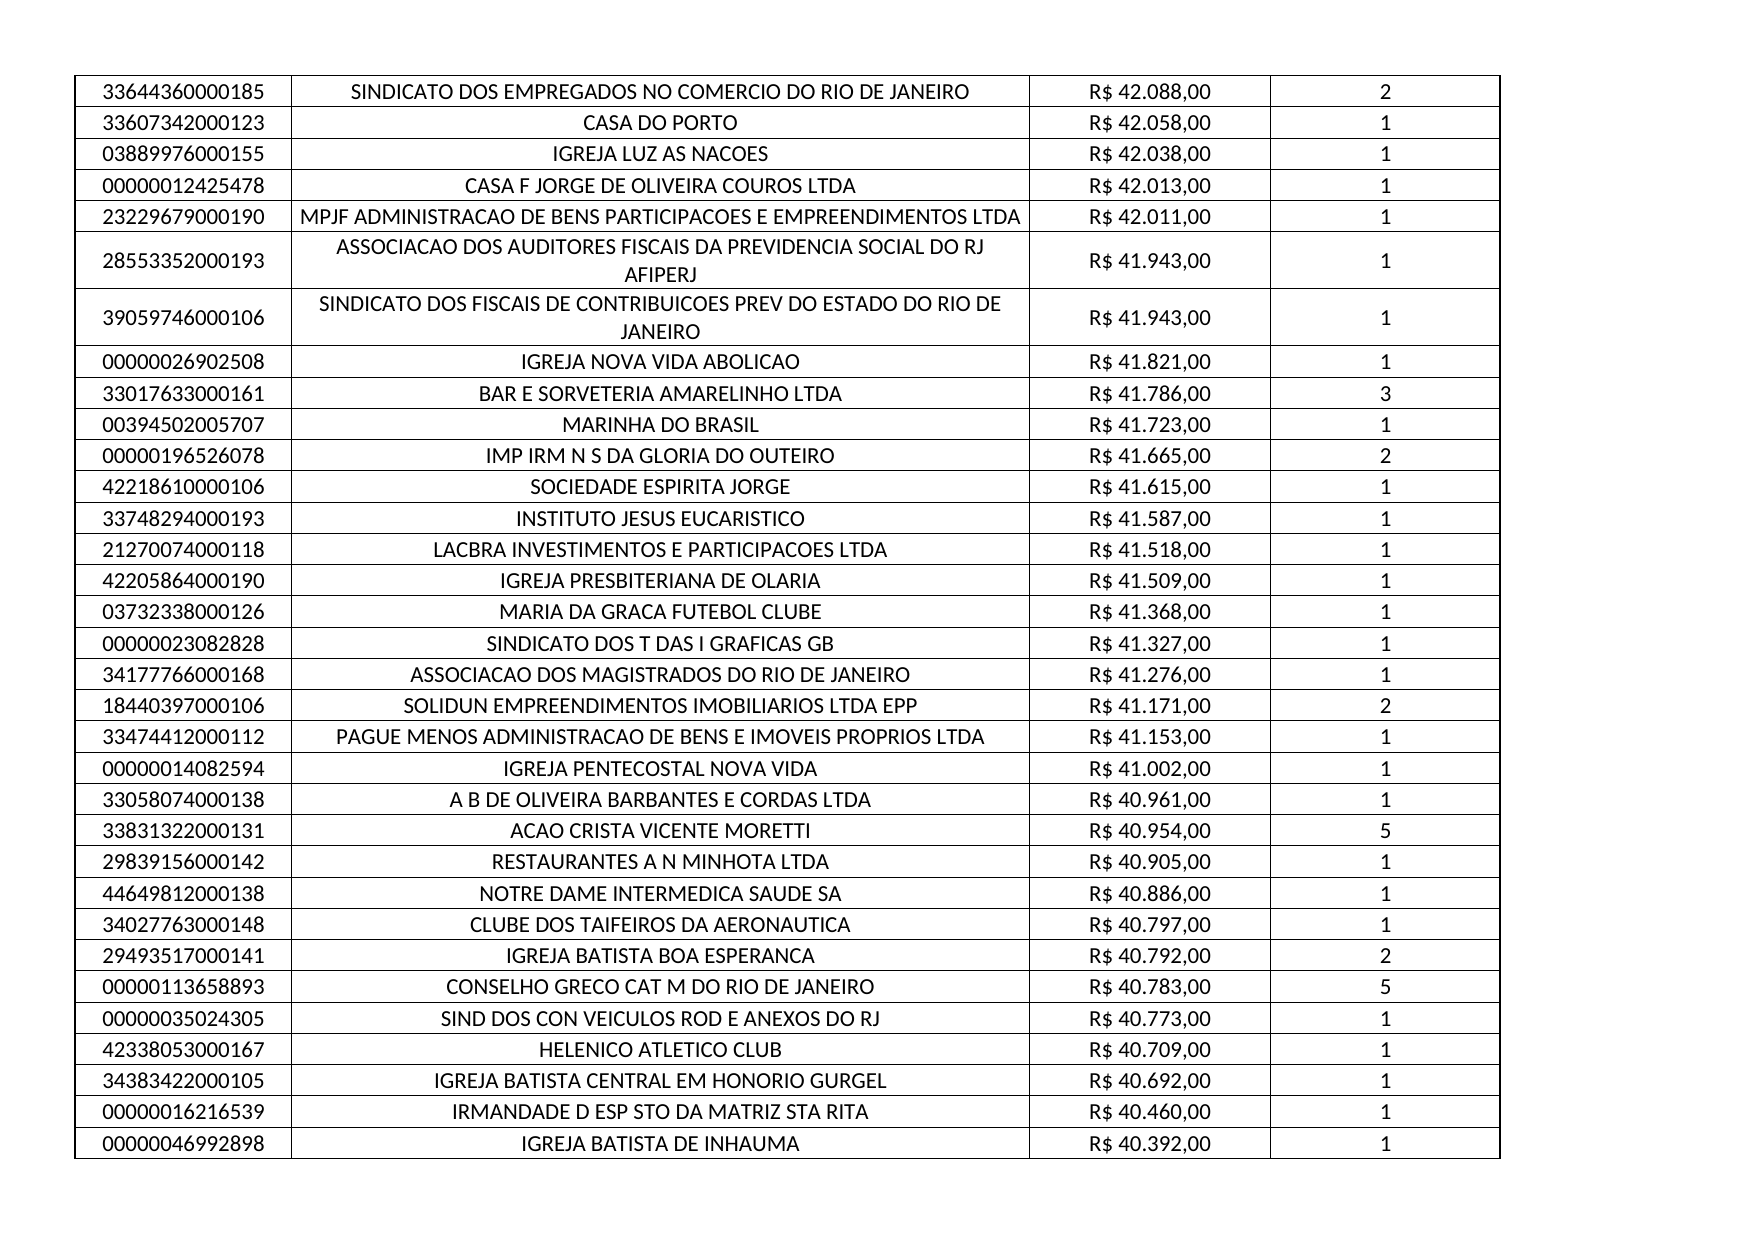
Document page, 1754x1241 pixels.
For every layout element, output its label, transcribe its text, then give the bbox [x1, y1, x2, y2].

table_cell 21270074000118 [76, 534, 291, 564]
table_cell INSTITUTO JESUS EUCARISTICO [292, 503, 1029, 533]
table_cell R$ 41.153,00 [1030, 721, 1270, 752]
table_cell 1 [1271, 596, 1499, 627]
table_cell 1 [1271, 201, 1499, 231]
table_cell IGREJA PENTECOSTAL NOVA VIDA [292, 753, 1029, 783]
table_cell 2 [1271, 940, 1499, 970]
table_cell 23229679000190 [76, 201, 291, 231]
table_cell 00000035024305 [76, 1003, 291, 1033]
table_cell 42205864000190 [76, 565, 291, 595]
table_cell R$ 41.368,00 [1030, 596, 1270, 627]
table_cell R$ 41.587,00 [1030, 503, 1270, 533]
table_cell BAR E SORVETERIA AMARELINHO LTDA [292, 378, 1029, 408]
table_cell R$ 41.615,00 [1030, 471, 1270, 502]
table_cell 33058074000138 [76, 784, 291, 814]
table_cell 00000113658893 [76, 971, 291, 1002]
table_cell SOCIEDADE ESPIRITA JORGE [292, 471, 1029, 502]
table_cell 42218610000106 [76, 471, 291, 502]
table_cell 44649812000138 [76, 878, 291, 908]
table_cell R$ 40.709,00 [1030, 1034, 1270, 1064]
table_cell ASSOCIACAO DOS AUDITORES FISCAIS DA PREVIDENCIA SOCIAL DO RJ AFIPERJ [292, 232, 1029, 288]
table_cell R$ 40.961,00 [1030, 784, 1270, 814]
table_cell R$ 40.392,00 [1030, 1128, 1270, 1158]
table_cell ACAO CRISTA VICENTE MORETTI [292, 815, 1029, 845]
table_cell 1 [1271, 784, 1499, 814]
table_cell R$ 40.792,00 [1030, 940, 1270, 970]
table_cell 2 [1271, 690, 1499, 720]
table_cell IGREJA LUZ AS NACOES [292, 139, 1029, 169]
table_cell 5 [1271, 971, 1499, 1002]
table_cell 1 [1271, 878, 1499, 908]
table_cell 1 [1271, 721, 1499, 752]
table_cell R$ 41.821,00 [1030, 346, 1270, 377]
table_cell SINDICATO DOS EMPREGADOS NO COMERCIO DO RIO DE JANEIRO [292, 76, 1029, 106]
table_cell R$ 41.786,00 [1030, 378, 1270, 408]
table_cell R$ 40.797,00 [1030, 909, 1270, 939]
table_cell R$ 41.002,00 [1030, 753, 1270, 783]
table_cell 1 [1271, 170, 1499, 200]
table_cell LACBRA INVESTIMENTOS E PARTICIPACOES LTDA [292, 534, 1029, 564]
table_cell 1 [1271, 565, 1499, 595]
table_cell 1 [1271, 846, 1499, 877]
table_cell IRMANDADE D ESP STO DA MATRIZ STA RITA [292, 1096, 1029, 1127]
table_cell R$ 41.276,00 [1030, 659, 1270, 689]
table_cell 34177766000168 [76, 659, 291, 689]
table_cell 1 [1271, 659, 1499, 689]
table_cell SINDICATO DOS T DAS I GRAFICAS GB [292, 628, 1029, 658]
table_cell R$ 40.783,00 [1030, 971, 1270, 1002]
table_cell 1 [1271, 1128, 1499, 1158]
table_cell R$ 41.943,00 [1030, 232, 1270, 288]
table_cell 1 [1271, 139, 1499, 169]
table_cell 00394502005707 [76, 409, 291, 439]
table_cell 34027763000148 [76, 909, 291, 939]
table_cell R$ 42.088,00 [1030, 76, 1270, 106]
table_cell IMP IRM N S DA GLORIA DO OUTEIRO [292, 440, 1029, 470]
table_cell CLUBE DOS TAIFEIROS DA AERONAUTICA [292, 909, 1029, 939]
table_cell HELENICO ATLETICO CLUB [292, 1034, 1029, 1064]
table_cell 29493517000141 [76, 940, 291, 970]
table_cell 3 [1271, 378, 1499, 408]
table_cell 03889976000155 [76, 139, 291, 169]
table_cell 1 [1271, 1096, 1499, 1127]
table_cell CASA F JORGE DE OLIVEIRA COUROS LTDA [292, 170, 1029, 200]
table_cell R$ 41.509,00 [1030, 565, 1270, 595]
table_cell ASSOCIACAO DOS MAGISTRADOS DO RIO DE JANEIRO [292, 659, 1029, 689]
table_cell 33644360000185 [76, 76, 291, 106]
table_cell 1 [1271, 107, 1499, 137]
table_cell 1 [1271, 346, 1499, 377]
table_cell R$ 41.518,00 [1030, 534, 1270, 564]
table_cell 39059746000106 [76, 289, 291, 345]
table_cell R$ 41.327,00 [1030, 628, 1270, 658]
table_cell 1 [1271, 232, 1499, 288]
table_cell MPJF ADMINISTRACAO DE BENS PARTICIPACOES E EMPREENDIMENTOS LTDA [292, 201, 1029, 231]
table_cell R$ 40.460,00 [1030, 1096, 1270, 1127]
table_cell R$ 41.943,00 [1030, 289, 1270, 345]
table_cell 33831322000131 [76, 815, 291, 845]
table_cell R$ 40.905,00 [1030, 846, 1270, 877]
table_cell R$ 42.011,00 [1030, 201, 1270, 231]
table_cell A B DE OLIVEIRA BARBANTES E CORDAS LTDA [292, 784, 1029, 814]
table_cell R$ 41.723,00 [1030, 409, 1270, 439]
table_cell 03732338000126 [76, 596, 291, 627]
table_cell 00000014082594 [76, 753, 291, 783]
table_cell 2 [1271, 76, 1499, 106]
table_cell 34383422000105 [76, 1065, 291, 1095]
table_cell 18440397000106 [76, 690, 291, 720]
table_cell 1 [1271, 753, 1499, 783]
table_cell R$ 41.171,00 [1030, 690, 1270, 720]
table_cell SIND DOS CON VEICULOS ROD E ANEXOS DO RJ [292, 1003, 1029, 1033]
table_cell 33474412000112 [76, 721, 291, 752]
table_cell 00000046992898 [76, 1128, 291, 1158]
table_cell 42338053000167 [76, 1034, 291, 1064]
table_cell R$ 40.692,00 [1030, 1065, 1270, 1095]
table_cell 33607342000123 [76, 107, 291, 137]
table_cell 1 [1271, 534, 1499, 564]
table_cell 1 [1271, 1034, 1499, 1064]
table_cell NOTRE DAME INTERMEDICA SAUDE SA [292, 878, 1029, 908]
table_cell 00000196526078 [76, 440, 291, 470]
table_cell 33748294000193 [76, 503, 291, 533]
table_cell 00000026902508 [76, 346, 291, 377]
table_cell R$ 42.058,00 [1030, 107, 1270, 137]
table_cell R$ 40.886,00 [1030, 878, 1270, 908]
table_cell IGREJA PRESBITERIANA DE OLARIA [292, 565, 1029, 595]
table_cell 29839156000142 [76, 846, 291, 877]
table_cell MARINHA DO BRASIL [292, 409, 1029, 439]
table_cell CASA DO PORTO [292, 107, 1029, 137]
table_cell 1 [1271, 289, 1499, 345]
table_cell 00000012425478 [76, 170, 291, 200]
table_cell R$ 40.773,00 [1030, 1003, 1270, 1033]
table_cell RESTAURANTES A N MINHOTA LTDA [292, 846, 1029, 877]
table_cell R$ 42.038,00 [1030, 139, 1270, 169]
table_cell SOLIDUN EMPREENDIMENTOS IMOBILIARIOS LTDA EPP [292, 690, 1029, 720]
table_cell 1 [1271, 503, 1499, 533]
table_cell 1 [1271, 1003, 1499, 1033]
table_cell MARIA DA GRACA FUTEBOL CLUBE [292, 596, 1029, 627]
table_cell IGREJA BATISTA BOA ESPERANCA [292, 940, 1029, 970]
table_cell SINDICATO DOS FISCAIS DE CONTRIBUICOES PREV DO ESTADO DO RIO DE JANEIRO [292, 289, 1029, 345]
table_cell 1 [1271, 909, 1499, 939]
table_cell 00000016216539 [76, 1096, 291, 1127]
table_cell 1 [1271, 409, 1499, 439]
table_cell 5 [1271, 815, 1499, 845]
table_cell 28553352000193 [76, 232, 291, 288]
table_cell IGREJA BATISTA CENTRAL EM HONORIO GURGEL [292, 1065, 1029, 1095]
table_cell IGREJA NOVA VIDA ABOLICAO [292, 346, 1029, 377]
table_cell 1 [1271, 628, 1499, 658]
table_cell R$ 41.665,00 [1030, 440, 1270, 470]
table_cell 1 [1271, 471, 1499, 502]
table_cell PAGUE MENOS ADMINISTRACAO DE BENS E IMOVEIS PROPRIOS LTDA [292, 721, 1029, 752]
table_cell IGREJA BATISTA DE INHAUMA [292, 1128, 1029, 1158]
table_cell 00000023082828 [76, 628, 291, 658]
table_cell CONSELHO GRECO CAT M DO RIO DE JANEIRO [292, 971, 1029, 1002]
table_cell R$ 40.954,00 [1030, 815, 1270, 845]
table_cell 1 [1271, 1065, 1499, 1095]
table_cell R$ 42.013,00 [1030, 170, 1270, 200]
table_cell 2 [1271, 440, 1499, 470]
table_cell 33017633000161 [76, 378, 291, 408]
